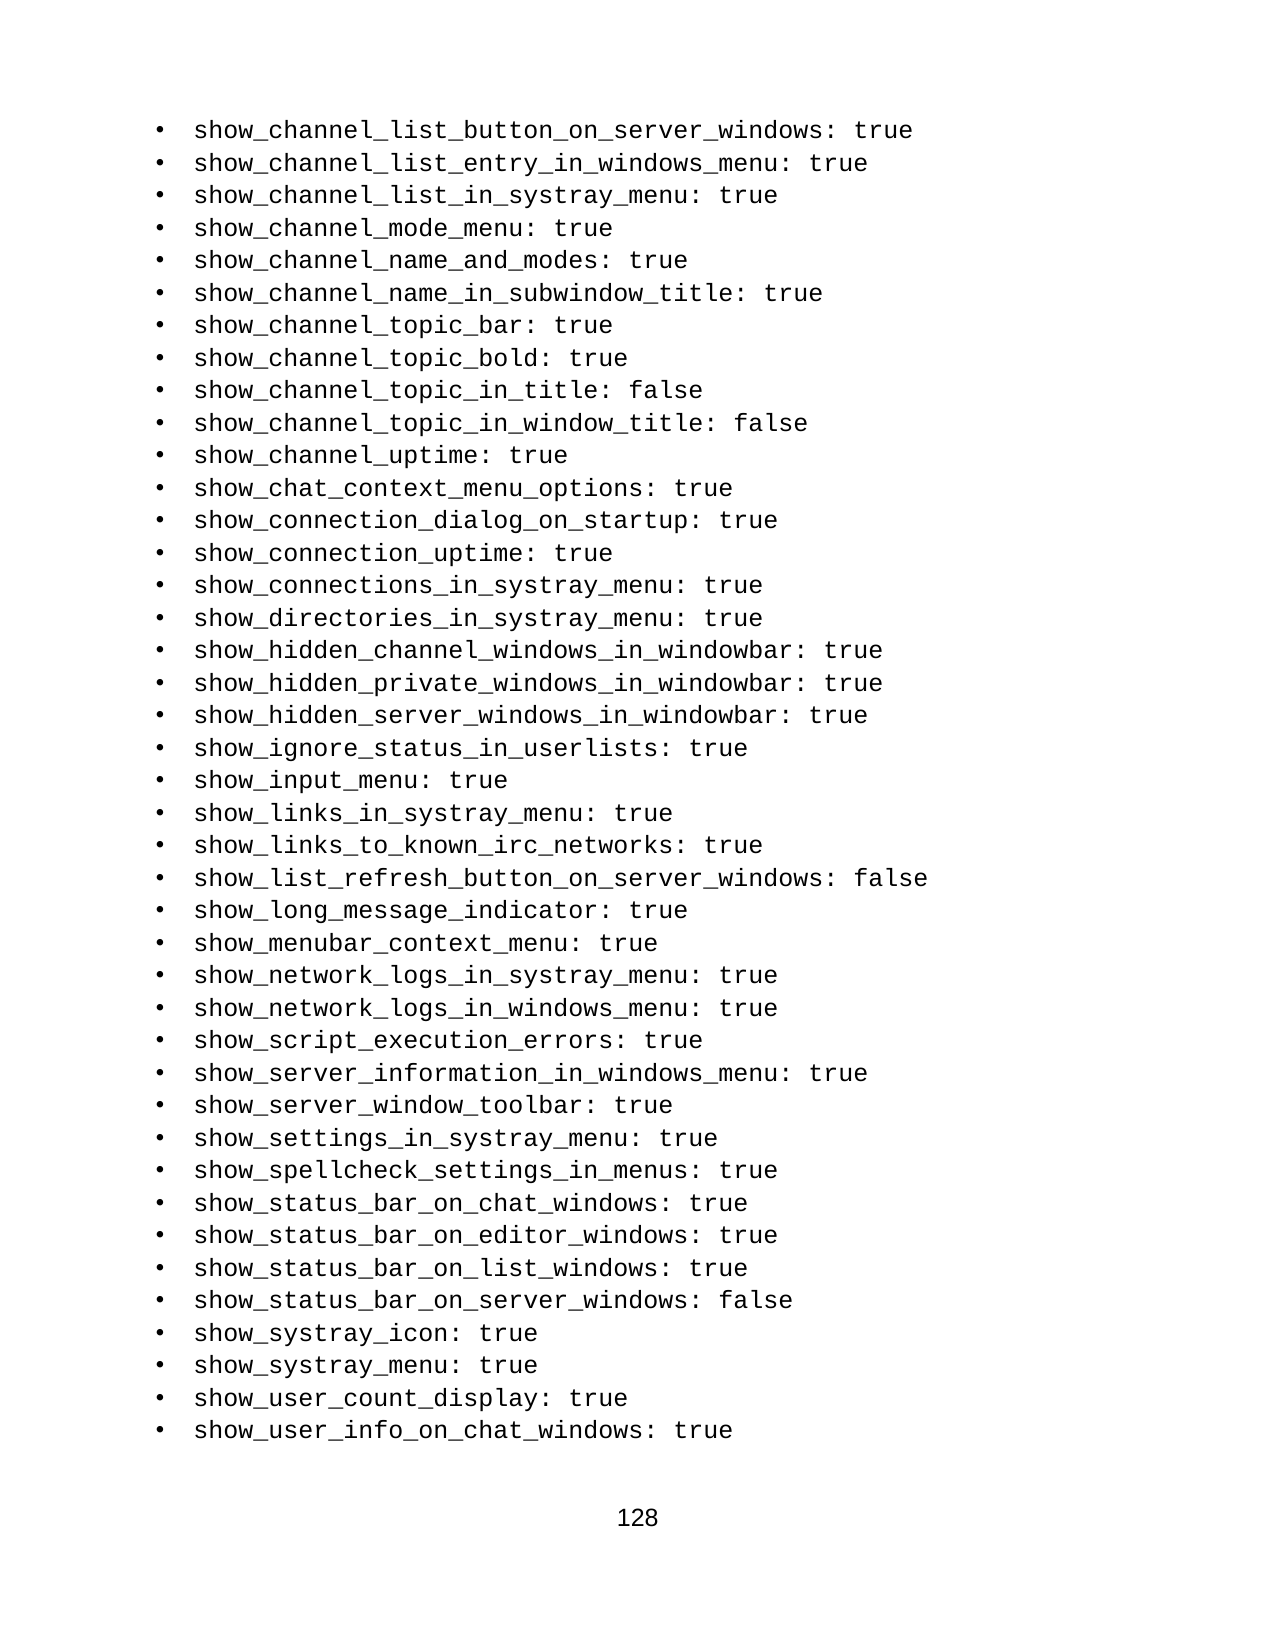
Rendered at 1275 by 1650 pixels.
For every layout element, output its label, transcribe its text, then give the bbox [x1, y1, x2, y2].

list show_status_bar_on_server_windows: false [156, 1288, 1157, 1316]
list show_server_information_in_windows_menu: true [156, 1061, 1157, 1089]
list show_script_execution_errors: true [156, 1028, 1157, 1056]
list show_settings_in_systray_menu: true [156, 1126, 1157, 1154]
list show_hidden_channel_windows_in_windowbar: true [156, 638, 1157, 666]
list show_connections_in_systray_menu: true [156, 573, 1157, 601]
list show_spellcheck_settings_in_menus: true [156, 1158, 1157, 1186]
list show_list_refresh_button_on_server_windows: false [156, 866, 1157, 894]
list show_connection_dialog_on_startup: true [156, 508, 1157, 536]
list show_systray_icon: true [156, 1321, 1157, 1349]
list show_user_count_display: true [156, 1386, 1157, 1414]
list show_channel_uptime: true [156, 443, 1157, 471]
list show_long_message_indicator: true [156, 898, 1157, 926]
list show_network_logs_in_windows_menu: true [156, 996, 1157, 1024]
list show_input_menu: true [156, 768, 1157, 796]
list show_user_info_on_chat_windows: true [156, 1418, 1157, 1446]
list show_channel_list_entry_in_windows_menu: true [156, 151, 1157, 179]
list show_links_to_known_irc_networks: true [156, 833, 1157, 861]
list show_channel_topic_in_window_title: false [156, 411, 1157, 439]
list show_status_bar_on_chat_windows: true [156, 1191, 1157, 1219]
list show_network_logs_in_systray_menu: true [156, 963, 1157, 991]
list show_ignore_status_in_userlists: true [156, 736, 1157, 764]
list show_hidden_server_windows_in_windowbar: true [156, 703, 1157, 731]
list show_status_bar_on_editor_windows: true [156, 1223, 1157, 1251]
list show_channel_mode_menu: true [156, 216, 1157, 244]
list show_server_window_toolbar: true [156, 1093, 1157, 1121]
list show_channel_name_in_subwindow_title: true [156, 281, 1157, 309]
list show_menubar_context_menu: true [156, 931, 1157, 959]
list show_chat_context_menu_options: true [156, 476, 1157, 504]
list show_links_in_systray_menu: true [156, 801, 1157, 829]
list show_directories_in_systray_menu: true [156, 606, 1157, 634]
list show_channel_topic_bar: true [156, 313, 1157, 341]
list show_channel_topic_in_title: false [156, 378, 1157, 406]
list show_status_bar_on_list_windows: true [156, 1256, 1157, 1284]
list show_systray_menu: true [156, 1353, 1157, 1381]
list show_channel_topic_bold: true [156, 346, 1157, 374]
list show_channel_list_button_on_server_windows: true [156, 118, 1157, 146]
list show_connection_uptime: true [156, 541, 1157, 569]
list show_channel_list_in_systray_menu: true [156, 183, 1157, 211]
list show_hidden_private_windows_in_windowbar: true [156, 671, 1157, 699]
list show_channel_name_and_modes: true [156, 248, 1157, 276]
